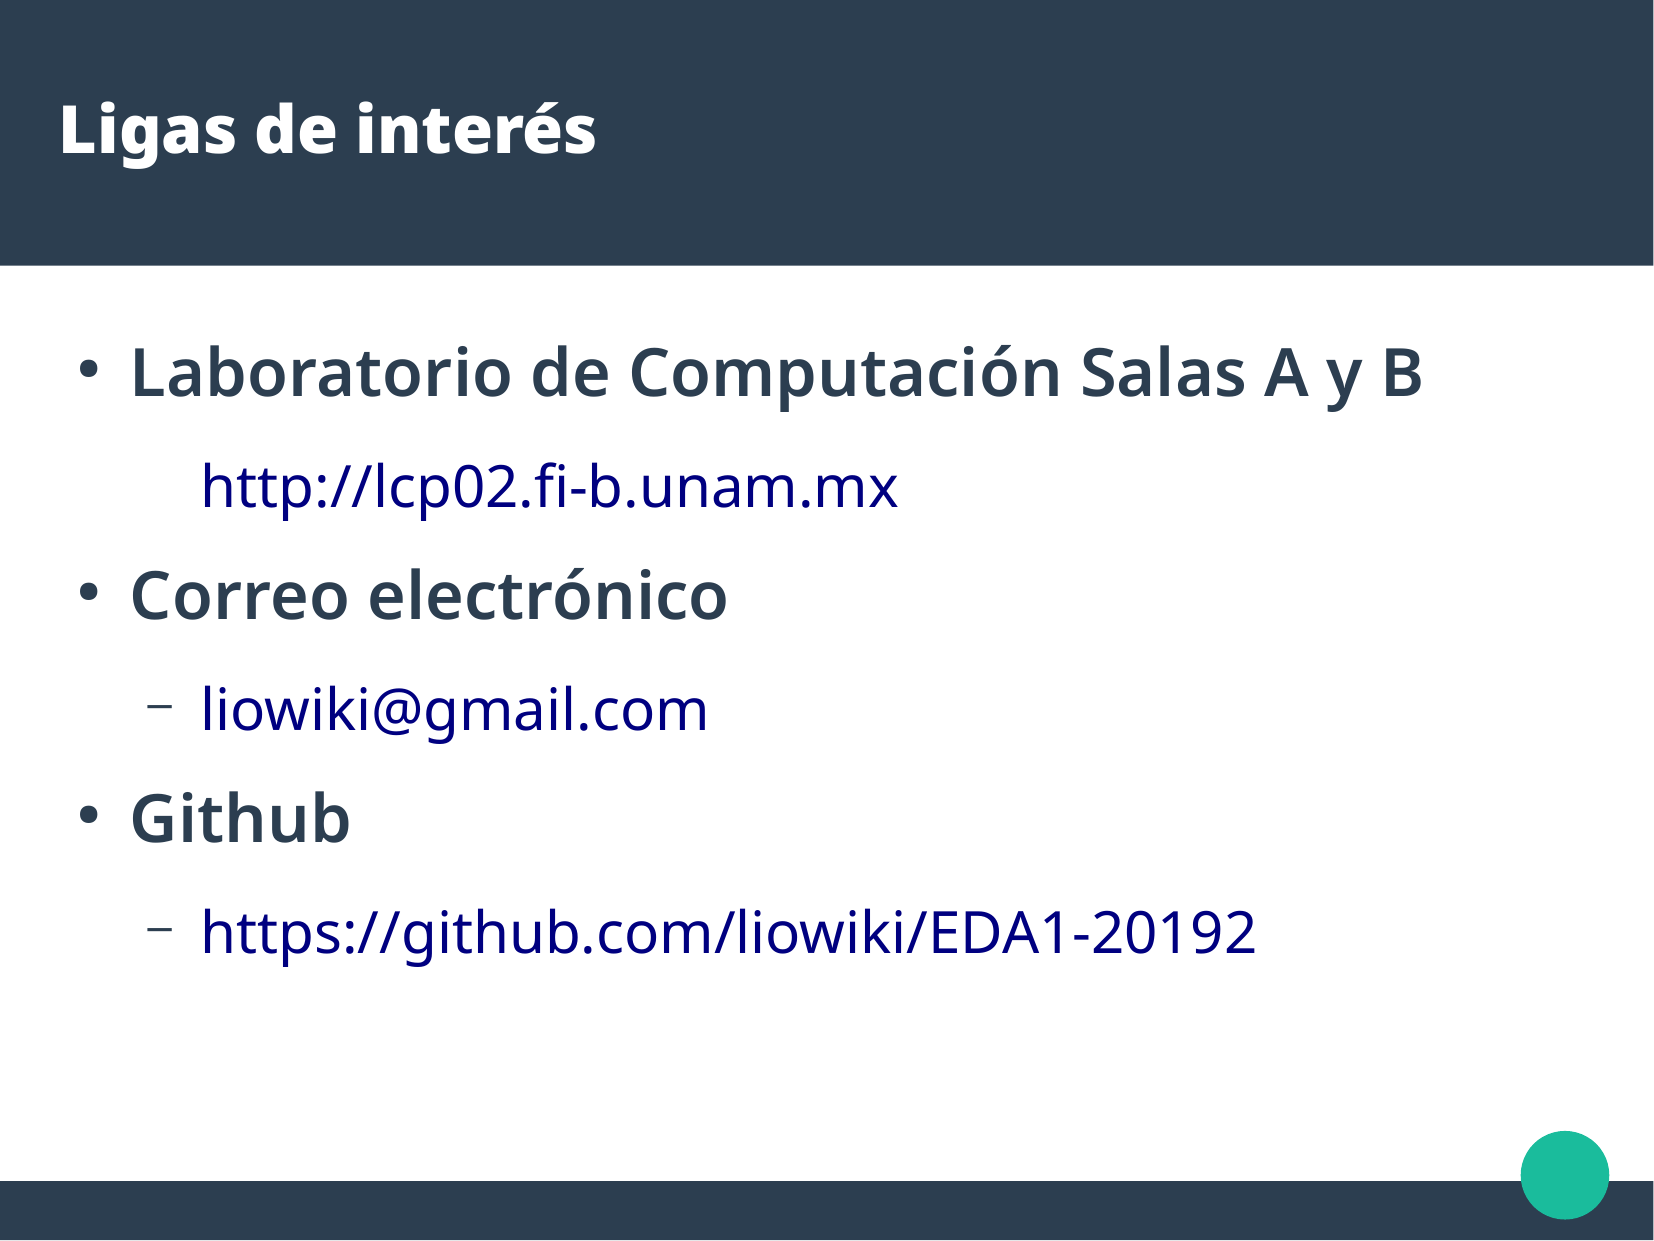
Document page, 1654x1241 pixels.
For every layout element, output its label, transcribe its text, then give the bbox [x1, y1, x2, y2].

list Laboratorio de Computación Salas A y B http://lcp02.fi-b.unam.mx Correo electrónico liowiki@gmail.com Github https://github.com/liowiki/EDA1-20192 [59, 324, 1595, 1152]
title Ligas de interés [59, 49, 1595, 207]
